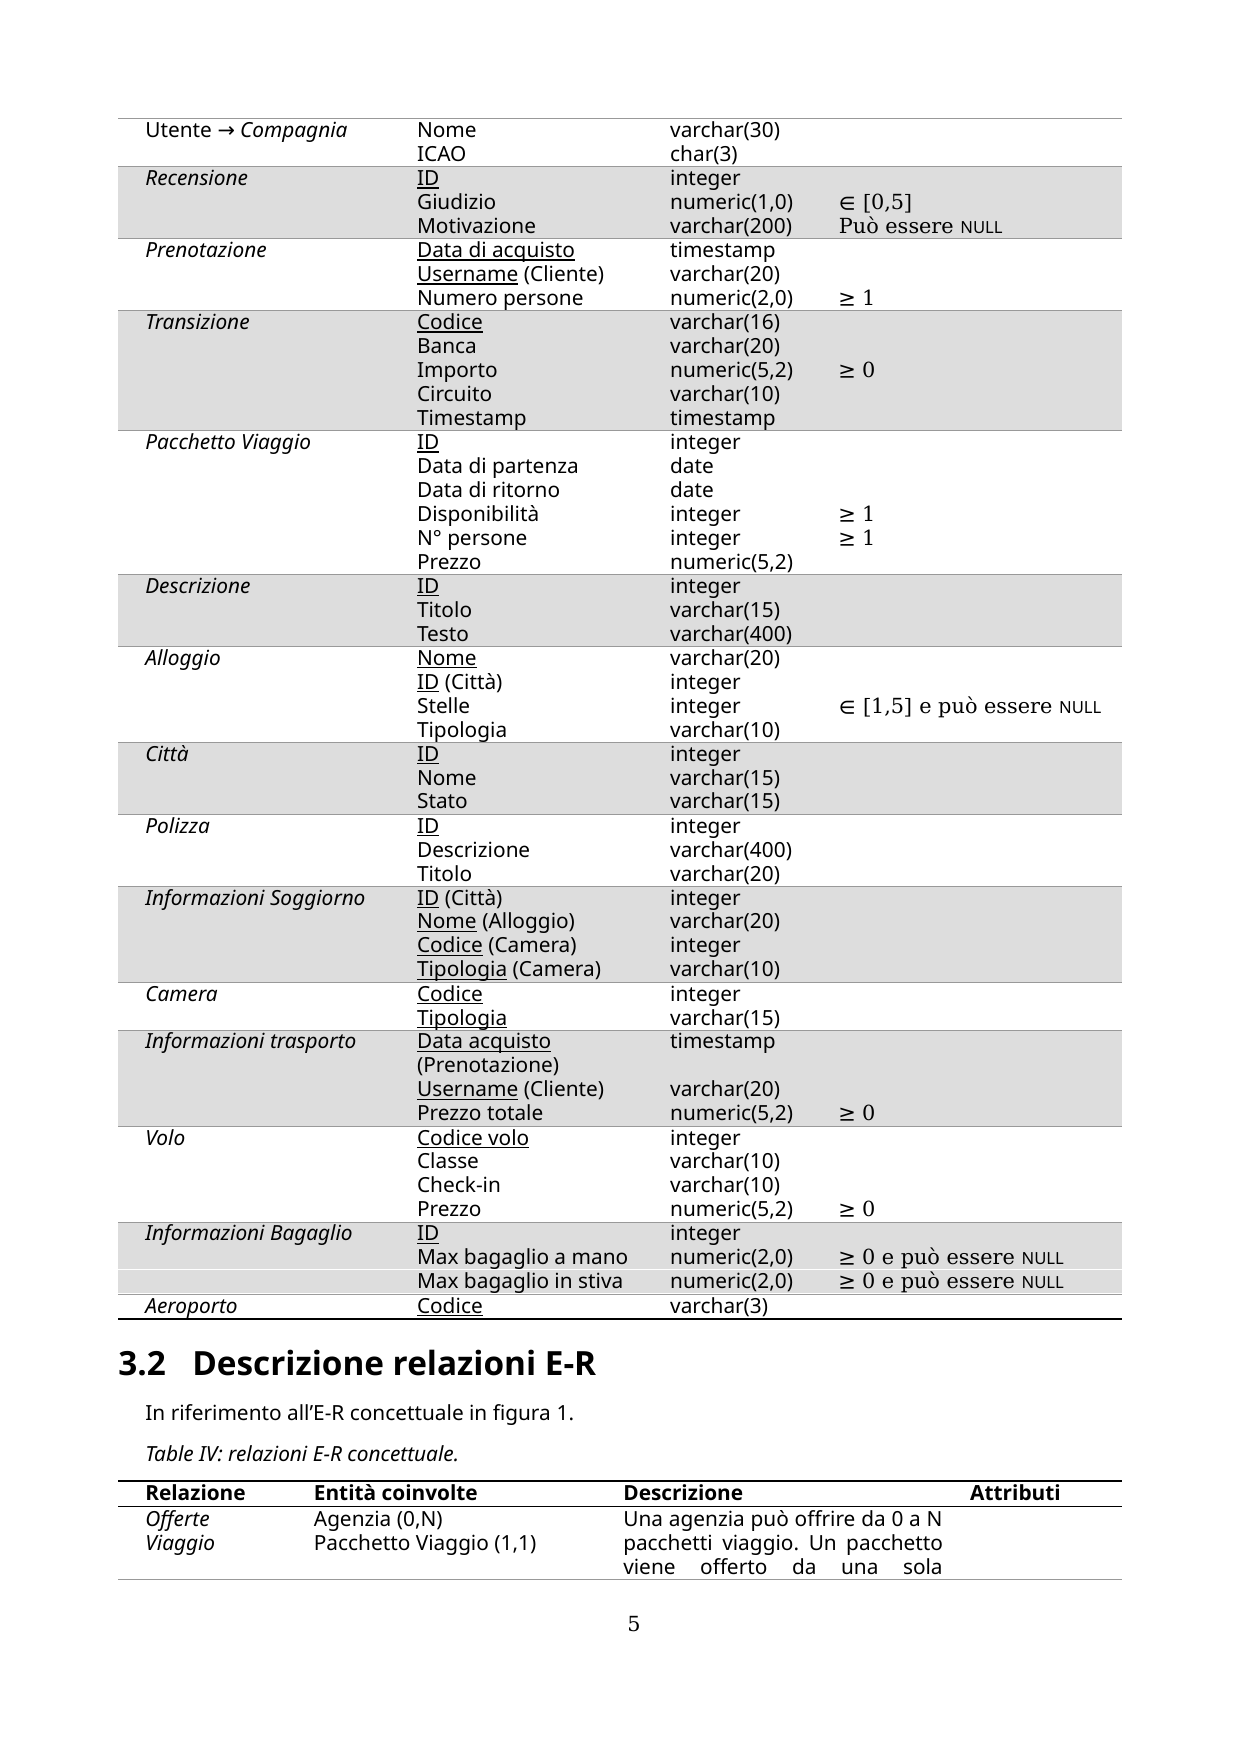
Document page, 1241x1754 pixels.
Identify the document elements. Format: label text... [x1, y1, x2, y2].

table_cell [118, 1246, 390, 1269]
table_cell varchar(15) [643, 598, 812, 622]
table_cell integer [643, 575, 812, 598]
text In riferimento all’E-R concettuale in figura 1. [118, 1398, 1122, 1427]
table_cell [118, 790, 390, 814]
table_cell [812, 575, 1122, 598]
table_cell Prezzo [390, 550, 643, 574]
table_cell varchar(20) [643, 1078, 812, 1102]
table_cell Data di ritorno [390, 478, 643, 502]
table_cell Classe [390, 1150, 643, 1174]
table_cell [812, 1078, 1122, 1102]
table_cell [118, 190, 390, 214]
table_cell char(3) [643, 142, 812, 166]
table_cell [118, 454, 390, 478]
table_cell varchar(30) [643, 119, 812, 142]
table_cell Codice (Camera) [390, 934, 643, 958]
table_cell varchar(200) [643, 214, 812, 238]
table_cell [812, 1127, 1122, 1150]
table_cell [812, 1223, 1122, 1246]
table_cell Polizza [118, 815, 390, 838]
table_cell [118, 382, 390, 406]
table_cell [118, 406, 390, 430]
table_cell Data di partenza [390, 454, 643, 478]
table_cell Nome [390, 766, 643, 790]
table_cell [812, 790, 1122, 814]
table_cell Informazioni trasporto [118, 1031, 390, 1078]
table_cell integer [643, 934, 812, 958]
table_cell numeric(5,2) [643, 550, 812, 574]
table_cell [118, 358, 390, 382]
table_cell Nome [390, 119, 643, 142]
table_cell varchar(20) [643, 647, 812, 670]
table_cell date [643, 454, 812, 478]
table_cell [812, 622, 1122, 646]
table_cell Tipologia [390, 718, 643, 742]
table_header Descrizione [596, 1482, 943, 1506]
table_cell [812, 262, 1122, 286]
table_cell [812, 862, 1122, 886]
table_cell integer [643, 887, 812, 910]
table_cell [812, 1295, 1122, 1318]
table_cell [118, 334, 390, 358]
table_cell ICAO [390, 142, 643, 166]
table_cell Può essere NULL [812, 214, 1122, 238]
table_cell numeric(5,2) [643, 1198, 812, 1222]
table_cell numeric(1,0) [643, 190, 812, 214]
table_cell Nome [390, 647, 643, 670]
table_cell [118, 1270, 390, 1293]
table_cell [812, 239, 1122, 262]
table_cell varchar(10) [643, 1150, 812, 1174]
table_cell [118, 1198, 390, 1222]
table_cell [118, 958, 390, 982]
table_cell [118, 766, 390, 790]
table_cell [118, 286, 390, 310]
table_cell Informazioni Bagaglio [118, 1223, 390, 1246]
table_cell [812, 958, 1122, 982]
table_cell Nome (Alloggio) [390, 910, 643, 934]
table_cell [812, 311, 1122, 334]
table_cell ID [390, 1223, 643, 1246]
table_cell varchar(15) [643, 1006, 812, 1030]
table_cell [118, 1102, 390, 1126]
table_cell [943, 1507, 1122, 1579]
table_cell ≥ 1 [812, 286, 1122, 310]
text Table IV: relazioni E-R concettuale. [118, 1439, 1122, 1467]
table_cell integer [643, 983, 812, 1006]
table_cell numeric(2,0) [643, 286, 812, 310]
table_cell Codice [390, 1295, 643, 1318]
table_cell ID [390, 575, 643, 598]
table_cell date [643, 478, 812, 502]
table_cell timestamp [643, 406, 812, 430]
table_cell Descrizione [390, 838, 643, 862]
table_cell [118, 550, 390, 574]
table_cell Max bagaglio a mano [390, 1246, 643, 1269]
table_cell [118, 1150, 390, 1174]
table_cell integer [643, 502, 812, 526]
table_cell Username (Cliente) [390, 262, 643, 286]
table_cell integer [643, 743, 812, 766]
table_cell Data di acquisto [390, 239, 643, 262]
table_cell Banca [390, 334, 643, 358]
table_cell varchar(20) [643, 334, 812, 358]
table_cell Max bagaglio in stiva [390, 1270, 643, 1293]
table_cell [812, 647, 1122, 670]
table_cell [812, 1006, 1122, 1030]
table_cell [812, 718, 1122, 742]
table_cell ID (Città) [390, 670, 643, 694]
table_cell Tipologia (Camera) [390, 958, 643, 982]
table_cell varchar(16) [643, 311, 812, 334]
table_cell Camera [118, 983, 390, 1006]
table_cell varchar(3) [643, 1295, 812, 1318]
table_cell Descrizione [118, 575, 390, 598]
table_cell [118, 622, 390, 646]
subtitle Descrizione relazioni E-R [118, 1340, 1122, 1386]
table_cell integer [643, 167, 812, 190]
table_cell Username (Cliente) [390, 1078, 643, 1102]
table_cell timestamp [643, 1031, 812, 1078]
table_cell ID [390, 431, 643, 454]
table_cell ≥ 1 [812, 526, 1122, 550]
table_cell varchar(15) [643, 766, 812, 790]
table_cell [118, 526, 390, 550]
table_cell [812, 167, 1122, 190]
table_cell [812, 478, 1122, 502]
table_cell [812, 743, 1122, 766]
table_cell integer [643, 694, 812, 718]
table_cell Codice [390, 983, 643, 1006]
table_cell [812, 598, 1122, 622]
table_cell Volo [118, 1127, 390, 1150]
table_cell Agenzia (0,N) Pacchetto Viaggio (1,1) [287, 1507, 596, 1579]
table_cell ID [390, 167, 643, 190]
table_cell Transizione [118, 311, 390, 334]
table_cell [812, 334, 1122, 358]
table_cell [118, 934, 390, 958]
table_cell numeric(2,0) [643, 1246, 812, 1269]
table_cell [812, 983, 1122, 1006]
table_header Entità coinvolte [287, 1482, 596, 1506]
table_cell Stelle [390, 694, 643, 718]
table_cell Codice volo [390, 1127, 643, 1150]
table_cell Alloggio [118, 647, 390, 670]
table_cell [812, 406, 1122, 430]
table_cell [812, 431, 1122, 454]
table_cell Numero persone [390, 286, 643, 310]
table_cell [812, 670, 1122, 694]
table_cell [118, 1174, 390, 1198]
table_cell Prenotazione [118, 239, 390, 262]
table_cell ≥ 0 [812, 358, 1122, 382]
table_cell varchar(20) [643, 910, 812, 934]
table_cell [812, 910, 1122, 934]
table_cell varchar(10) [643, 718, 812, 742]
table_cell Importo [390, 358, 643, 382]
table_cell ≥ 0 [812, 1102, 1122, 1126]
table_cell Utente → Compagnia [118, 119, 390, 142]
table_cell Check-in [390, 1174, 643, 1198]
table_cell [118, 670, 390, 694]
table_cell numeric(5,2) [643, 358, 812, 382]
table_cell Data acquisto (Prenotazione) [390, 1031, 643, 1078]
table_cell [812, 382, 1122, 406]
table_cell ∈ [0,5] [812, 190, 1122, 214]
table_cell varchar(400) [643, 838, 812, 862]
table_cell integer [643, 431, 812, 454]
table_cell varchar(10) [643, 382, 812, 406]
table_cell ≥ 0 [812, 1198, 1122, 1222]
table_cell Informazioni Soggiorno [118, 887, 390, 910]
table_cell [812, 119, 1122, 142]
table_cell [812, 550, 1122, 574]
table_cell Prezzo [390, 1198, 643, 1222]
table_cell Tipologia [390, 1006, 643, 1030]
table_cell [812, 766, 1122, 790]
table_cell varchar(20) [643, 262, 812, 286]
table_cell Pacchetto Viaggio [118, 431, 390, 454]
table_cell Motivazione [390, 214, 643, 238]
table_cell ∈ [1,5] e può essere NULL [812, 694, 1122, 718]
table_cell [118, 262, 390, 286]
table_cell [118, 718, 390, 742]
table_cell ≥ 0 e può essere NULL [812, 1246, 1122, 1269]
table_cell integer [643, 526, 812, 550]
table_cell integer [643, 670, 812, 694]
table_cell [118, 502, 390, 526]
table_cell timestamp [643, 239, 812, 262]
table_cell [118, 478, 390, 502]
table_cell varchar(10) [643, 1174, 812, 1198]
table_cell ID [390, 815, 643, 838]
table_cell ≥ 1 [812, 502, 1122, 526]
table_cell Codice [390, 311, 643, 334]
table_cell [118, 1078, 390, 1102]
table_cell varchar(20) [643, 862, 812, 886]
table_cell [812, 815, 1122, 838]
table_cell Circuito [390, 382, 643, 406]
table_cell Stato [390, 790, 643, 814]
table_cell [812, 1031, 1122, 1078]
table_cell Giudizio [390, 190, 643, 214]
table_cell [118, 598, 390, 622]
table_cell N° persone [390, 526, 643, 550]
table_cell [812, 454, 1122, 478]
table_cell Una agenzia può offrire da 0 a N pacchetti viaggio. Un pacchetto viene offerto da una sola [596, 1507, 943, 1579]
table_cell Offerte Viaggio [118, 1507, 287, 1579]
table_cell [812, 1174, 1122, 1198]
table_cell ID (Città) [390, 887, 643, 910]
table_cell integer [643, 1127, 812, 1150]
table_cell [118, 862, 390, 886]
table_cell Recensione [118, 167, 390, 190]
table_cell numeric(2,0) [643, 1270, 812, 1293]
table_cell Aeroporto [118, 1295, 390, 1318]
table_cell Titolo [390, 598, 643, 622]
table_cell [812, 1150, 1122, 1174]
table_cell Titolo [390, 862, 643, 886]
table_cell [812, 142, 1122, 166]
table_header Relazione [118, 1482, 287, 1506]
table_cell Timestamp [390, 406, 643, 430]
table_cell [118, 142, 390, 166]
table_cell [118, 838, 390, 862]
table_cell [812, 934, 1122, 958]
table_cell Disponibilità [390, 502, 643, 526]
table_header Attributi [943, 1482, 1122, 1506]
table_cell [118, 694, 390, 718]
table_cell Città [118, 743, 390, 766]
table_cell Testo [390, 622, 643, 646]
table_cell ID [390, 743, 643, 766]
table_cell numeric(5,2) [643, 1102, 812, 1126]
table_cell varchar(10) [643, 958, 812, 982]
table_cell ≥ 0 e può essere NULL [812, 1270, 1122, 1293]
table_cell integer [643, 815, 812, 838]
table_cell varchar(400) [643, 622, 812, 646]
table_cell Prezzo totale [390, 1102, 643, 1126]
table_cell varchar(15) [643, 790, 812, 814]
table_cell [118, 910, 390, 934]
table_cell integer [643, 1223, 812, 1246]
table_cell [812, 887, 1122, 910]
table_cell [118, 1006, 390, 1030]
table_cell [118, 214, 390, 238]
table_cell [812, 838, 1122, 862]
